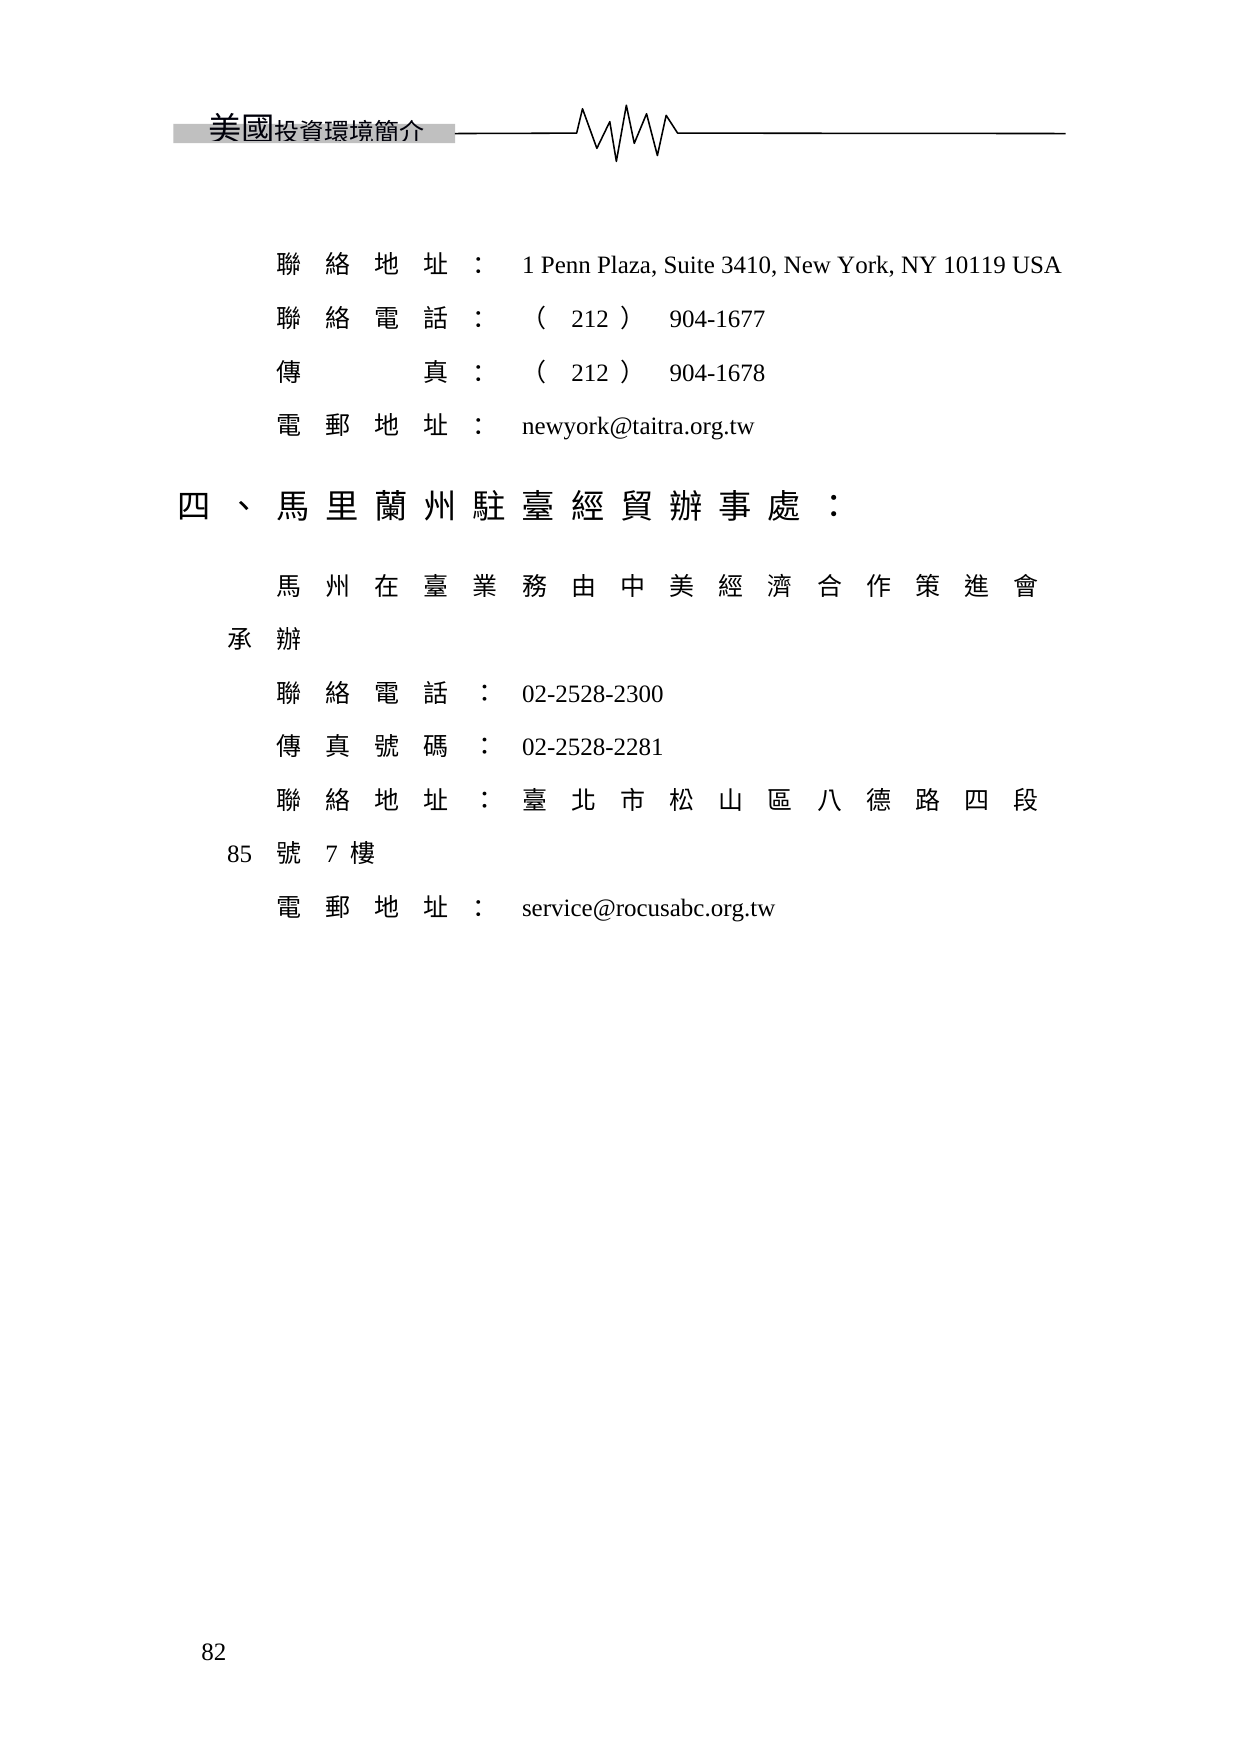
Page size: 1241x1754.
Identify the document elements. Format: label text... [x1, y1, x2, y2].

text 電郵地址：service@rocusabc.org.tw [219, 879, 1063, 932]
text 四、馬里蘭州駐臺經貿辦事處： [178, 477, 1063, 531]
text 聯絡地址：1 Penn Plaza, Suite 3410, New York, NY 10119 USA [219, 236, 1063, 290]
text 聯絡電話：02-2528-2300 [219, 664, 1063, 718]
text 電郵地址：newyork@taitra.org.tw [219, 397, 1063, 450]
text 馬州在臺業務由中美經濟合作策進會承辦 [219, 557, 1063, 664]
text 聯絡電話：（212）904-1677 [219, 290, 1063, 343]
text 傳 真：（212）904-1678 [219, 343, 1063, 397]
text 傳真號碼：02-2528-2281 [219, 718, 1063, 772]
text 聯絡地址：臺北市松山區八德路四段85號7樓 [219, 772, 1063, 879]
